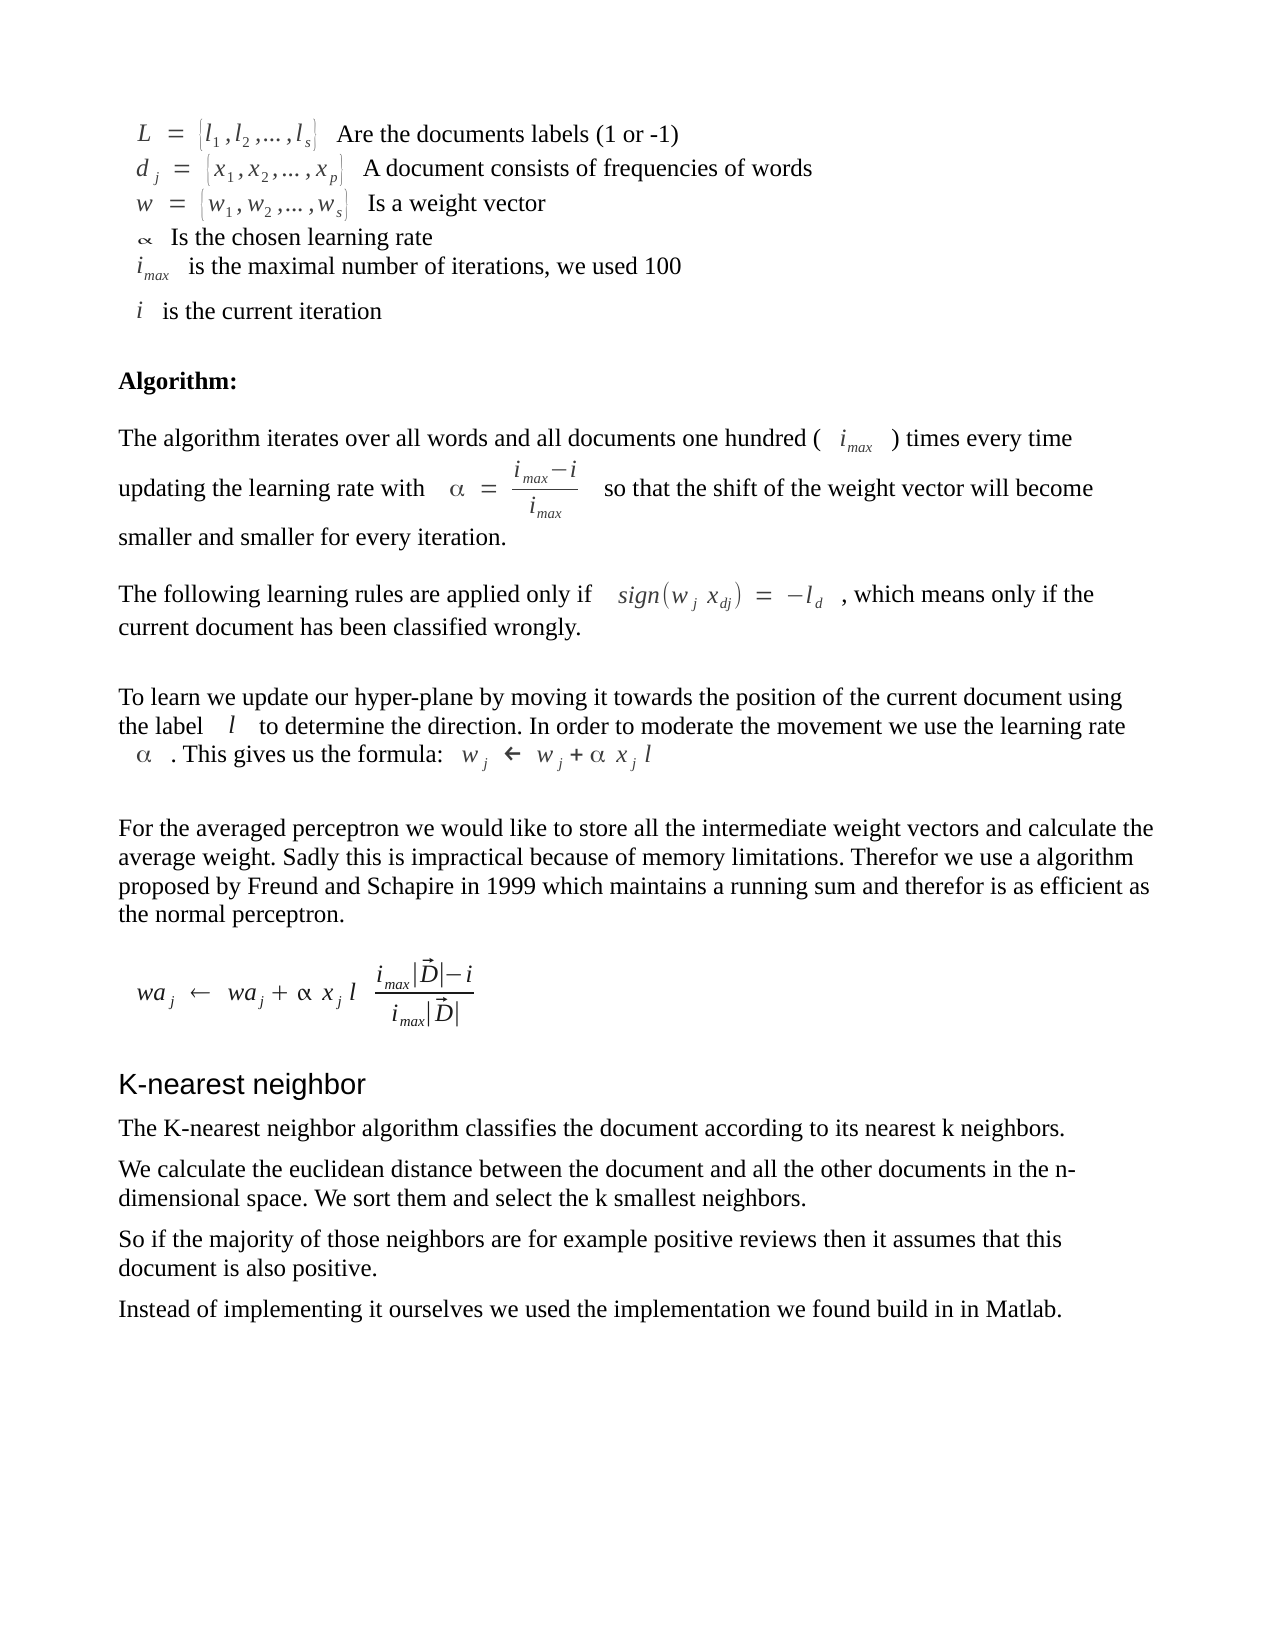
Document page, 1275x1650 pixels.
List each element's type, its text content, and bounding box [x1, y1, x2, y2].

text Are the documents labels (1 or -1) [118, 118, 1157, 153]
text The K-nearest neighbor algorithm classifies the document according to its nearest k neighbors. [118, 1113, 1157, 1142]
text Is the chosen learning rate [118, 222, 1157, 251]
text We calculate the euclidean distance between the document and all the other documents in the n-dimensional space. We sort them and select the k smallest neighbors. [118, 1154, 1157, 1212]
text is the maximal number of iterations, we used 100 [118, 251, 1157, 283]
text To learn we update our hyper-plane by moving it towards the position of the current document using the label to determine the direction. In order to moderate the movement we use the learning rate . This gives us the formula: [118, 682, 1157, 772]
text Algorithm: [118, 366, 1157, 394]
text A document consists of frequencies of words [118, 153, 1157, 187]
text So if the majority of those neighbors are for example positive reviews then it assumes that this document is also positive. [118, 1224, 1157, 1282]
title K-nearest neighbor [118, 1067, 1157, 1101]
text Instead of implementing it ourselves we used the implementation we found build in in Matlab. [118, 1294, 1157, 1323]
text is the current iteration [118, 296, 1157, 324]
text For the averaged perceptron we would like to store all the intermediate weight vectors and calculate the average weight. Sadly this is impractical because of memory limitations. Therefor we use a algorithm proposed by Freund and Schapire in 1999 which maintains a running sum and therefor is as efficient as the normal perceptron. [118, 813, 1157, 928]
text Is a weight vector [118, 187, 1157, 222]
text The following learning rules are applied only if , which means only if the current document has been classified wrongly. [118, 579, 1157, 641]
text The algorithm iterates over all words and all documents one hundred () times every time updating the learning rate with so that the shift of the weight vector will become smaller and smaller for every iteration. [118, 423, 1157, 551]
